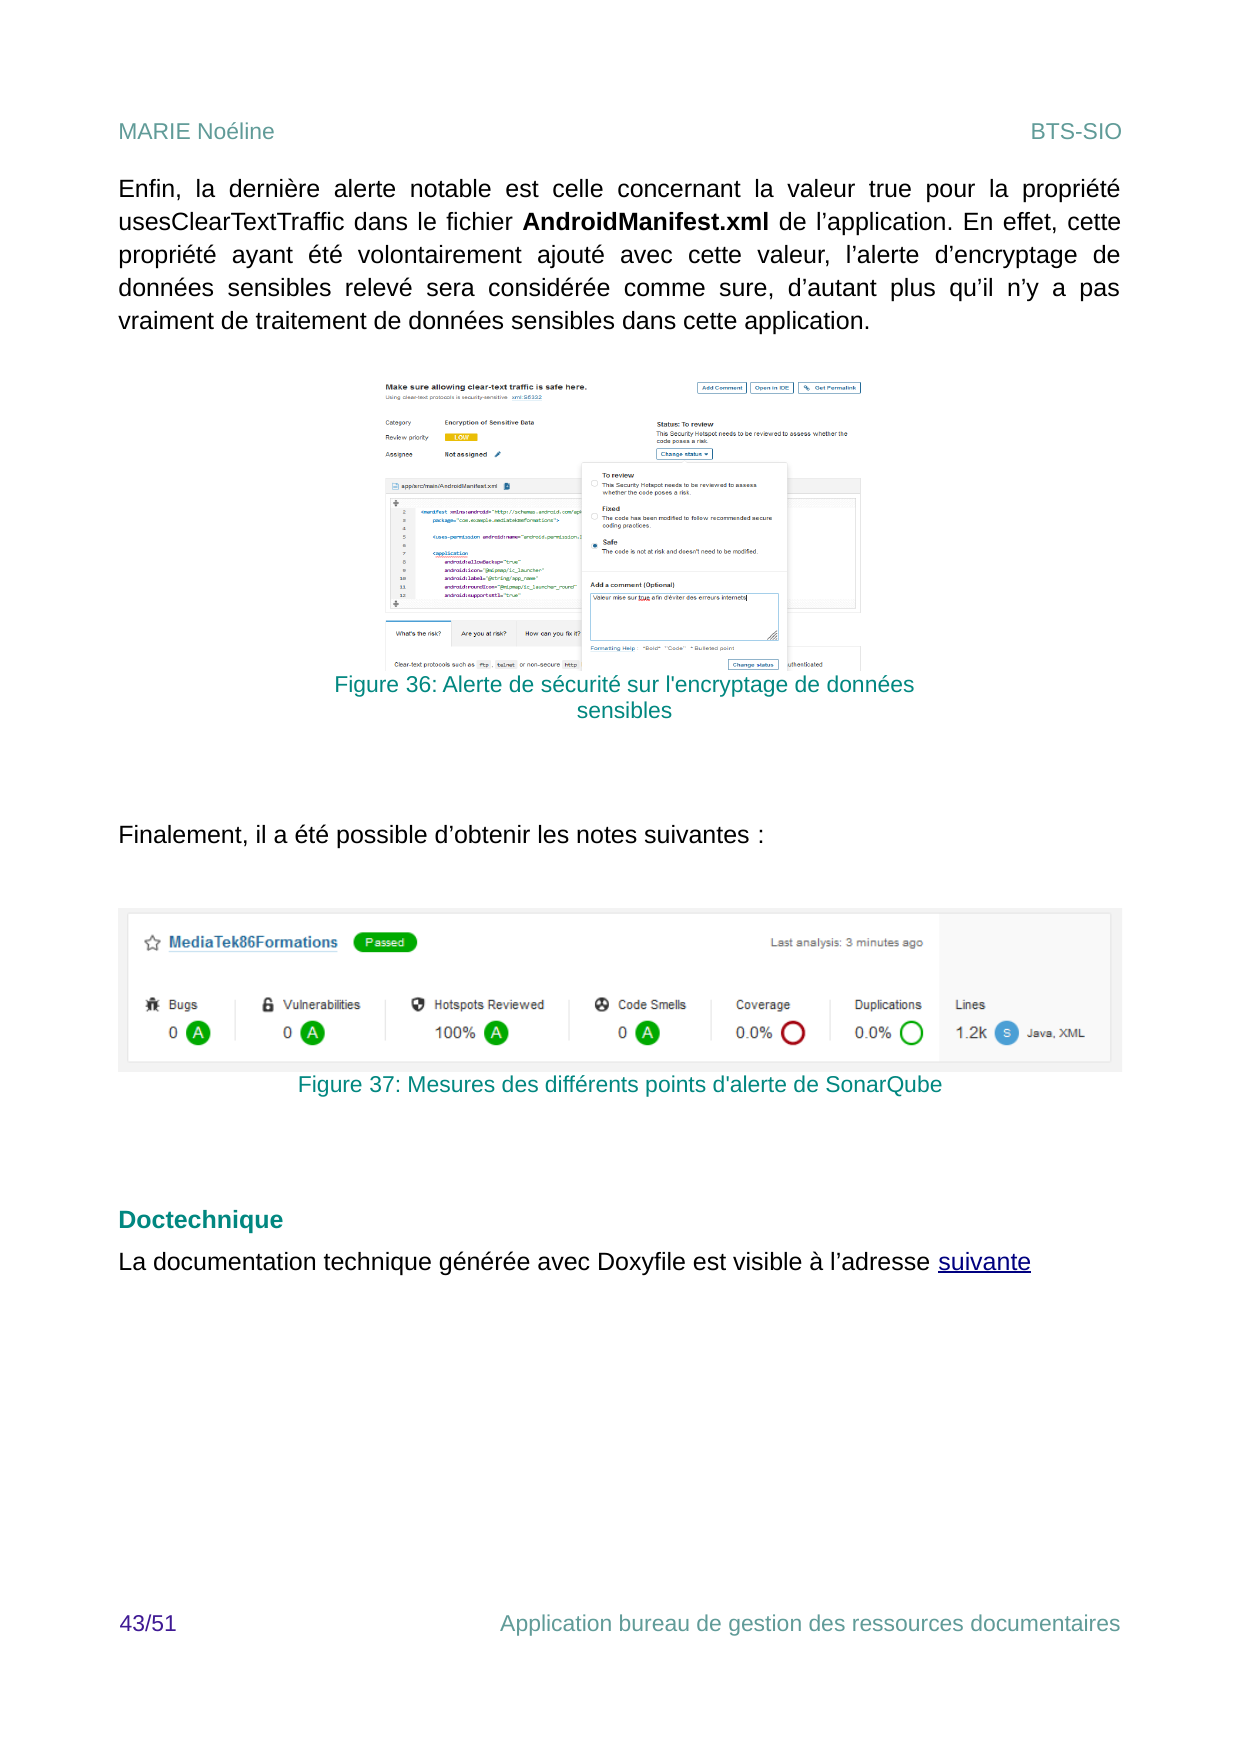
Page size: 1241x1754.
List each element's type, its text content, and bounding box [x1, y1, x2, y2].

text Finalement, il a été possible d’obtenir les notes suivantes : [118, 820, 1122, 848]
picture [118, 908, 1123, 1072]
picture [381, 375, 867, 671]
text Figure 36: Alerte de sécurité sur l'encryptage de données sensibles [309, 671, 939, 723]
text La documentation technique générée avec Doxyfile est visible à l’adresse suivante [118, 1247, 1122, 1275]
text Enfin, la dernière alerte notable est celle concernant la valeur true pour la propriété usesClearTextTraffic dans le fichier AndroidManifest.xml de l’application. En effet, cette propriété ayant été volontairement ajouté avec cette valeur, l’alerte d’encryptage de données sensibles relevé sera considérée comme sure, d’autant plus qu’il n’y a pas vraiment de traitement de données sensibles dans cette application. [118, 174, 1122, 335]
text Figure 37: Mesures des différents points d'alerte de SonarQube [118, 1072, 1122, 1098]
subtitle Doctechnique [118, 1205, 1122, 1234]
